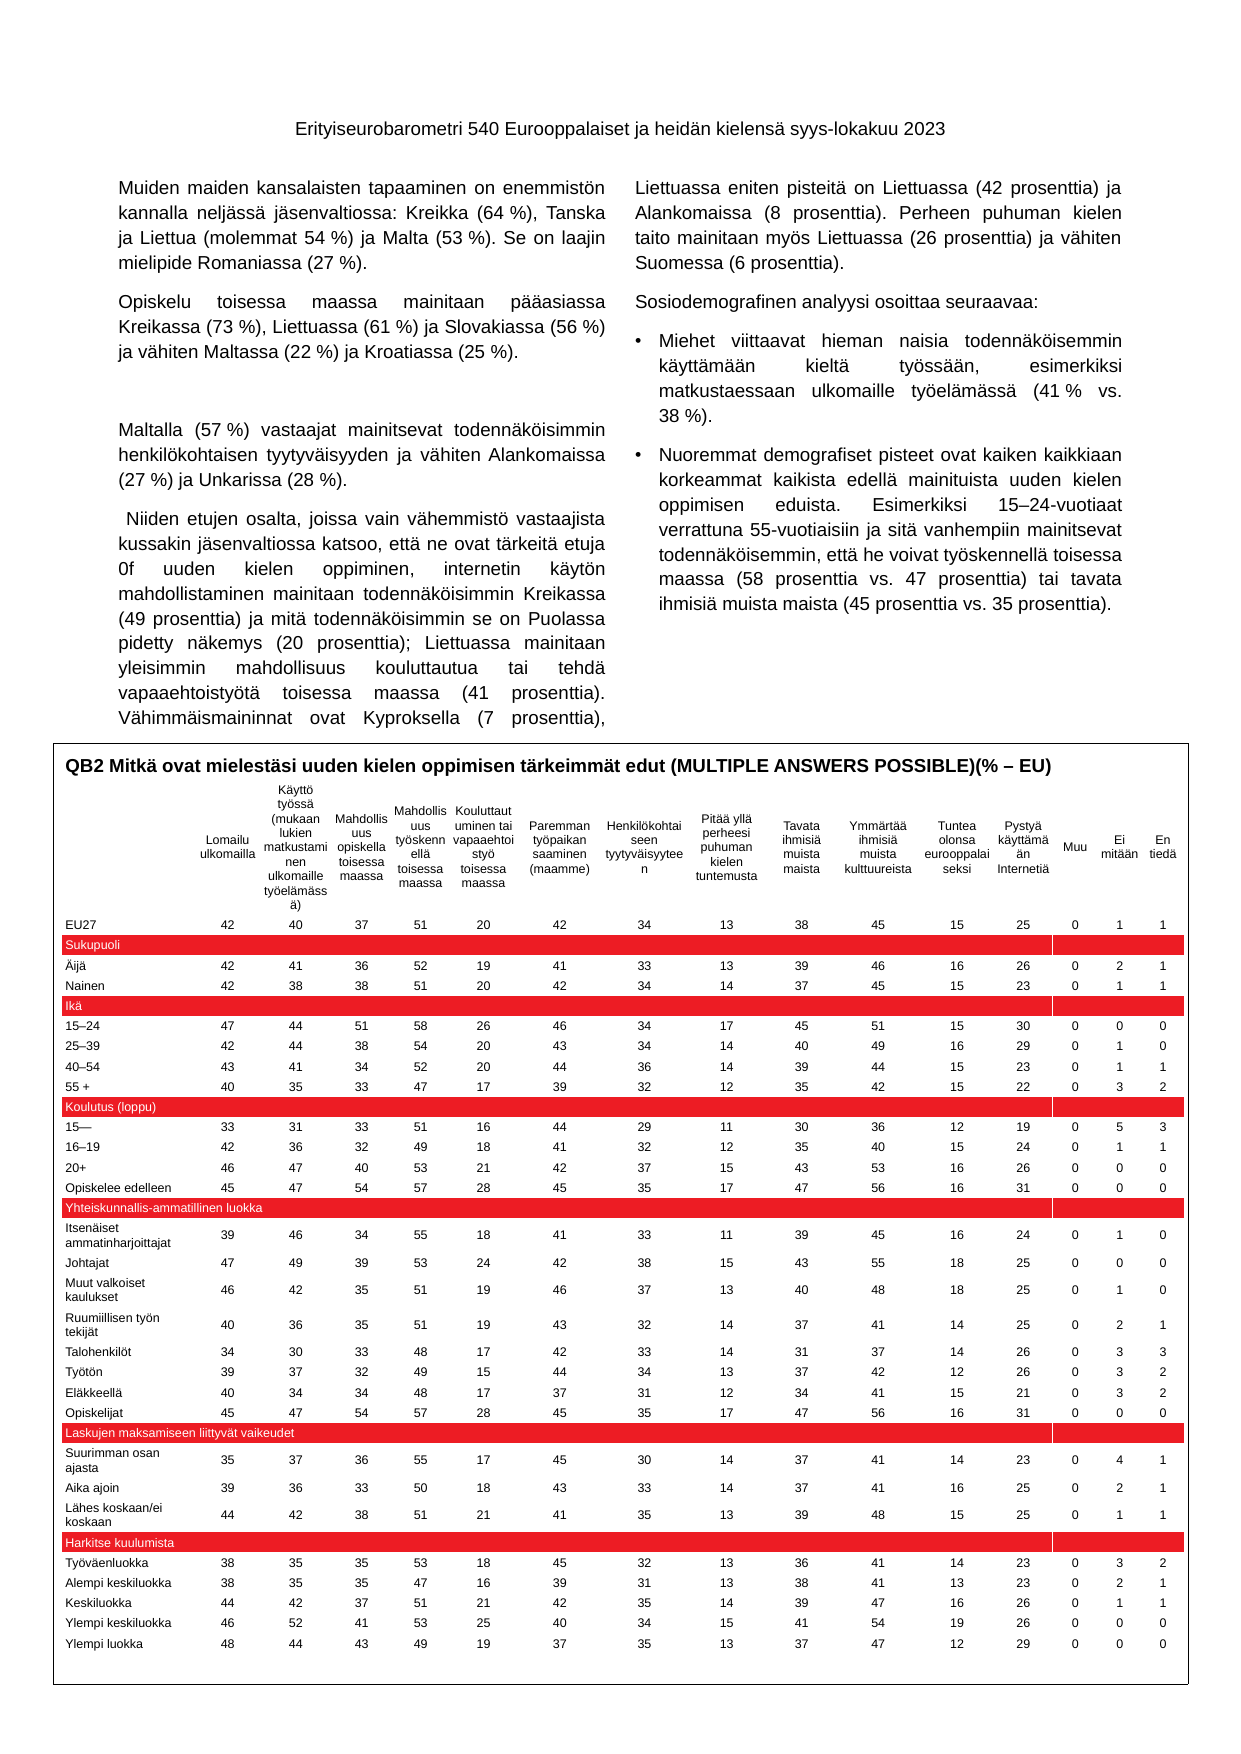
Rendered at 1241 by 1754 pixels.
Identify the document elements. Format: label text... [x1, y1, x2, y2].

table_cell Tavata ihmisiä muista maista [767, 780, 836, 915]
table_cell 12 [686, 1382, 767, 1402]
table_cell 58 [391, 1016, 450, 1036]
table_cell 21 [994, 1382, 1052, 1402]
table_cell 24 [994, 1137, 1052, 1157]
table_cell 38 [196, 1553, 259, 1573]
table_cell 18 [920, 1253, 994, 1273]
table_cell 44 [517, 1056, 602, 1076]
table_cell 2 [1098, 955, 1141, 975]
table_cell 53 [836, 1157, 920, 1177]
table_cell 45 [517, 1403, 602, 1423]
table_cell 0 [1053, 1553, 1098, 1573]
table_cell 42 [517, 915, 602, 935]
table_cell 38 [767, 1573, 836, 1593]
table_cell 16 [920, 955, 994, 975]
table_cell [836, 1097, 920, 1117]
table_cell 16 [450, 1573, 517, 1593]
table_cell Työtön [62, 1362, 196, 1382]
table_cell 43 [517, 1036, 602, 1056]
table_cell 49 [391, 1137, 450, 1157]
table_cell [686, 935, 767, 955]
table_cell 25–39 [62, 1036, 196, 1056]
table_cell Muu [1053, 780, 1098, 915]
table_cell 13 [686, 1498, 767, 1532]
table_cell 0 [1053, 1633, 1098, 1653]
table_cell 49 [391, 1362, 450, 1382]
table_cell 1 [1141, 955, 1184, 975]
table_cell 41 [767, 1613, 836, 1633]
table_cell Alempi keskiluokka [62, 1573, 196, 1593]
table_cell Harkitse kuulumista [62, 1532, 602, 1552]
table_cell 51 [391, 1273, 450, 1307]
table_cell 42 [259, 1498, 332, 1532]
table_cell 1 [1141, 975, 1184, 996]
table_cell 47 [196, 1016, 259, 1036]
table_cell 40 [517, 1613, 602, 1633]
table_cell 19 [450, 955, 517, 975]
table_cell 38 [332, 1036, 391, 1056]
table_cell 39 [332, 1253, 391, 1273]
table_cell 50 [391, 1478, 450, 1498]
table_cell [391, 996, 450, 1016]
table_cell 37 [767, 1633, 836, 1653]
table_cell Sukupuoli [62, 935, 196, 955]
table_cell 17 [686, 1016, 767, 1036]
table_cell 13 [686, 955, 767, 975]
table_cell 41 [517, 1137, 602, 1157]
table_cell 44 [196, 1498, 259, 1532]
table_cell 15–24 [62, 1016, 196, 1036]
table_cell 2 [1098, 1573, 1141, 1593]
table_cell 15 [920, 975, 994, 996]
table_cell [994, 1423, 1052, 1443]
table_cell Yhteiskunnallis-ammatillinen luokka [62, 1198, 602, 1218]
table_cell Käyttö työssä (mukaan lukien matkustaminen ulkomaille työelämässä) [259, 780, 332, 915]
table_cell 13 [920, 1573, 994, 1593]
table_cell [920, 1423, 994, 1443]
table_cell 0 [1053, 1362, 1098, 1382]
table_cell 0 [1053, 1036, 1098, 1056]
table_cell 16 [920, 1403, 994, 1423]
table_cell 0 [1053, 1342, 1098, 1362]
table_cell 2 [1098, 1478, 1141, 1498]
table_cell 26 [994, 1613, 1052, 1633]
table_cell 20 [450, 1036, 517, 1056]
table_cell 17 [450, 1382, 517, 1402]
table_cell 33 [196, 1117, 259, 1137]
table_cell 41 [836, 1478, 920, 1498]
table_cell 46 [259, 1218, 332, 1252]
table_cell [1141, 1198, 1184, 1218]
table_cell 35 [602, 1593, 686, 1613]
table_cell 46 [517, 1016, 602, 1036]
table_cell 32 [602, 1307, 686, 1342]
table_cell Eläkkeellä [62, 1382, 196, 1402]
table_cell 32 [602, 1137, 686, 1157]
table_cell Suurimman osan ajasta [62, 1443, 196, 1477]
table_cell 35 [602, 1178, 686, 1198]
table_cell 37 [259, 1443, 332, 1477]
table_cell [686, 1198, 767, 1218]
text Muiden maiden kansalaisten tapaaminen on enemmistön kannalla neljässä jäsenvaltiossa: Kreikka (64 %), Tanska ja Liettua (molemmat 54 %) ja Malta (53 %). Se on laajin mielipide Romaniassa (27 %). [118, 177, 605, 273]
table_cell 4 [1098, 1443, 1141, 1477]
table_cell [1053, 1532, 1098, 1552]
table_cell 14 [686, 1342, 767, 1362]
table_cell 43 [332, 1633, 391, 1653]
table_cell 39 [196, 1218, 259, 1252]
table_cell 0 [1098, 1157, 1141, 1177]
table_cell 45 [836, 915, 920, 935]
table_cell 1 [1098, 915, 1141, 935]
table_cell 42 [836, 1362, 920, 1382]
text Liettuassa eniten pisteitä on Liettuassa (42 prosenttia) ja Alankomaissa (8 prosenttia). Perheen puhuman kielen taito mainitaan myös Liettuassa (26 prosenttia) ja vähiten Suomessa (6 prosenttia). [635, 177, 1122, 273]
table_cell 46 [196, 1157, 259, 1177]
table_cell 28 [450, 1403, 517, 1423]
table_cell 39 [767, 1218, 836, 1252]
table_cell 0 [1141, 1633, 1184, 1653]
table_cell 0 [1098, 1253, 1141, 1273]
table_cell 0 [1053, 955, 1098, 975]
table_cell 47 [196, 1253, 259, 1273]
table_cell 17 [450, 1443, 517, 1477]
table_cell 32 [332, 1362, 391, 1382]
table_cell 54 [836, 1613, 920, 1633]
table_cell 23 [994, 1573, 1052, 1593]
list Nuoremmat demografiset pisteet ovat kaiken kaikkiaan korkeammat kaikista edellä mainituista uuden kielen oppimisen eduista. Esimerkiksi 15–24-vuotiaat verrattuna 55-vuotiaisiin ja sitä vanhempiin mainitsevat todennäköisemmin, että he voivat työskennellä toisessa maassa (58 prosenttia vs. 47 prosenttia) tai tavata ihmisiä muista maista (45 prosenttia vs. 35 prosenttia). [635, 444, 1122, 614]
table_cell [259, 935, 332, 955]
table_cell 45 [196, 1403, 259, 1423]
table_cell 34 [332, 1218, 391, 1252]
table_cell 35 [259, 1076, 332, 1097]
table_cell 16 [920, 1218, 994, 1252]
table_cell [836, 996, 920, 1016]
table_cell 43 [196, 1056, 259, 1076]
table_cell 12 [920, 1362, 994, 1382]
table_cell 49 [259, 1253, 332, 1273]
table_cell 18 [450, 1553, 517, 1573]
table_cell 11 [686, 1218, 767, 1252]
table_cell 54 [332, 1178, 391, 1198]
table_cell 42 [517, 1157, 602, 1177]
table_cell 47 [259, 1178, 332, 1198]
table_cell 33 [332, 1342, 391, 1362]
table_cell 0 [1053, 1273, 1098, 1307]
table_cell 20 [450, 915, 517, 935]
table_cell 55 + [62, 1076, 196, 1097]
table_cell 37 [767, 1307, 836, 1342]
table_cell 25 [450, 1613, 517, 1633]
table_cell 37 [332, 915, 391, 935]
table_cell 25 [994, 1307, 1052, 1342]
table_cell 35 [602, 1498, 686, 1532]
table_cell 1 [1098, 975, 1141, 996]
table_cell 42 [196, 915, 259, 935]
table_cell 22 [994, 1076, 1052, 1097]
table_cell 0 [1098, 1613, 1141, 1633]
table_cell 41 [836, 1443, 920, 1477]
table_cell 38 [196, 1573, 259, 1593]
table_cell 24 [450, 1253, 517, 1273]
table_cell 40 [836, 1137, 920, 1157]
table_cell 0 [1053, 1178, 1098, 1198]
table_cell 21 [450, 1157, 517, 1177]
table_cell 1 [1141, 1307, 1184, 1342]
table_cell 15— [62, 1117, 196, 1137]
table_cell [517, 1423, 602, 1443]
table_cell [517, 935, 602, 955]
table_cell 31 [259, 1117, 332, 1137]
table_cell 57 [391, 1403, 450, 1423]
table_cell 42 [517, 1253, 602, 1273]
table_cell 37 [767, 1443, 836, 1477]
table_cell [1053, 996, 1098, 1016]
text Opiskelu toisessa maassa mainitaan pääasiassa Kreikassa (73 %), Liettuassa (61 %) ja Slovakiassa (56 %) ja vähiten Maltassa (22 %) ja Kroatiassa (25 %). [118, 291, 605, 362]
table_cell 52 [259, 1613, 332, 1633]
table_cell 0 [1053, 1307, 1098, 1342]
table_cell 35 [259, 1553, 332, 1573]
table_cell 46 [836, 955, 920, 975]
table_cell 36 [259, 1137, 332, 1157]
table_cell 20 [450, 1056, 517, 1076]
table_cell 34 [196, 1342, 259, 1362]
table_cell 47 [767, 1178, 836, 1198]
table_cell 38 [602, 1253, 686, 1273]
table_cell 33 [332, 1478, 391, 1498]
table_cell 12 [686, 1076, 767, 1097]
table_cell 44 [259, 1036, 332, 1056]
table_cell [1141, 1097, 1184, 1117]
table_cell [1098, 935, 1141, 955]
table_cell Opiskelee edelleen [62, 1178, 196, 1198]
table_cell 0 [1053, 1613, 1098, 1633]
table_cell 41 [517, 1498, 602, 1532]
table_cell [994, 1198, 1052, 1218]
table_cell 19 [920, 1613, 994, 1633]
table_cell [1098, 1423, 1141, 1443]
table_cell [450, 935, 517, 955]
table_cell 14 [920, 1342, 994, 1362]
table_cell 47 [836, 1633, 920, 1653]
table_cell [1053, 1423, 1098, 1443]
table_cell 45 [517, 1443, 602, 1477]
table_cell 1 [1141, 1573, 1184, 1593]
table_cell 18 [450, 1218, 517, 1252]
table_cell 14 [686, 1478, 767, 1498]
table_cell 41 [517, 955, 602, 975]
table_cell [994, 1097, 1052, 1117]
table_cell 16 [920, 1478, 994, 1498]
table_cell 19 [994, 1117, 1052, 1137]
table_cell 37 [517, 1382, 602, 1402]
table_cell 41 [517, 1218, 602, 1252]
table_cell 2 [1141, 1362, 1184, 1382]
table_cell 52 [391, 955, 450, 975]
table_cell 0 [1141, 1613, 1184, 1633]
table_cell [1141, 935, 1184, 955]
table_cell 15 [686, 1613, 767, 1633]
table_cell 1 [1098, 1273, 1141, 1307]
table_cell 47 [259, 1157, 332, 1177]
table_cell 33 [332, 1076, 391, 1097]
table_cell 11 [686, 1117, 767, 1137]
list Miehet viittaavat hieman naisia todennäköisemmin käyttämään kieltä työssään, esimerkiksi matkustaessaan ulkomaille työelämässä (41 % vs. 38 %). [635, 330, 1122, 426]
table_cell 39 [196, 1362, 259, 1382]
table_cell 42 [196, 975, 259, 996]
table_cell 43 [767, 1253, 836, 1273]
table_cell 41 [836, 1573, 920, 1593]
table_cell 38 [767, 915, 836, 935]
table_cell [1141, 1423, 1184, 1443]
table_cell 46 [196, 1273, 259, 1307]
table_cell 25 [994, 915, 1052, 935]
table_cell 38 [332, 1498, 391, 1532]
table_cell 54 [391, 1036, 450, 1056]
table_cell 16 [920, 1178, 994, 1198]
table_cell 54 [332, 1403, 391, 1423]
table_cell 0 [1141, 1273, 1184, 1307]
table_cell 18 [450, 1478, 517, 1498]
table_cell 42 [196, 1036, 259, 1056]
table_cell 45 [196, 1178, 259, 1198]
table_cell 39 [517, 1076, 602, 1097]
table_cell Työväenluokka [62, 1553, 196, 1573]
table_cell 42 [259, 1273, 332, 1307]
table_cell 44 [259, 1016, 332, 1036]
table_cell 29 [994, 1633, 1052, 1653]
table_cell 13 [686, 915, 767, 935]
table_cell 15 [686, 1157, 767, 1177]
table_cell 18 [450, 1137, 517, 1157]
table_cell [686, 1423, 767, 1443]
table_cell 41 [836, 1382, 920, 1402]
table_cell 31 [602, 1573, 686, 1593]
table_cell Mahdollisuus työskennellä toisessa maassa [391, 780, 450, 915]
table_cell [1053, 1097, 1098, 1117]
table_cell Muut valkoiset kaulukset [62, 1273, 196, 1307]
table_cell 15 [920, 1076, 994, 1097]
table_cell 16 [920, 1593, 994, 1613]
table_cell [602, 1532, 686, 1552]
table_cell 0 [1053, 1382, 1098, 1402]
table_cell 55 [836, 1253, 920, 1273]
table_cell [196, 996, 259, 1016]
table_cell 45 [836, 975, 920, 996]
table_cell 0 [1098, 1403, 1141, 1423]
table_cell 14 [686, 1593, 767, 1613]
table_cell 32 [602, 1076, 686, 1097]
table_cell [1098, 996, 1141, 1016]
table_cell 35 [332, 1307, 391, 1342]
table_cell 23 [994, 975, 1052, 996]
table_cell Lähes koskaan/ei koskaan [62, 1498, 196, 1532]
table_cell 47 [391, 1076, 450, 1097]
table_cell 39 [767, 955, 836, 975]
table_cell Tuntea olonsa eurooppalaiseksi [920, 780, 994, 915]
table_cell [602, 996, 686, 1016]
table_cell 34 [602, 1613, 686, 1633]
table_cell 39 [767, 1593, 836, 1613]
table_cell Äijä [62, 955, 196, 975]
table_cell 29 [602, 1117, 686, 1137]
table_cell 34 [602, 915, 686, 935]
table_cell 17 [450, 1342, 517, 1362]
table_cell 31 [994, 1403, 1052, 1423]
table_cell 43 [767, 1157, 836, 1177]
table_cell 47 [767, 1403, 836, 1423]
table_cell 37 [602, 1157, 686, 1177]
table_cell 45 [767, 1016, 836, 1036]
table_cell 0 [1053, 915, 1098, 935]
table_cell 38 [259, 975, 332, 996]
table_cell [836, 1198, 920, 1218]
table_cell [836, 1532, 920, 1552]
text Maltalla (57 %) vastaajat mainitsevat todennäköisimmin henkilökohtaisen tyytyväisyyden ja vähiten Alankomaissa (27 %) ja Unkarissa (28 %). [118, 419, 605, 490]
table_cell 26 [994, 1157, 1052, 1177]
table_cell [920, 996, 994, 1016]
table_cell Keskiluokka [62, 1593, 196, 1613]
table_cell 1 [1098, 1036, 1141, 1056]
table_cell 48 [836, 1273, 920, 1307]
table_cell 0 [1141, 1036, 1184, 1056]
table_cell 35 [767, 1076, 836, 1097]
table_cell 1 [1141, 915, 1184, 935]
table_cell 57 [391, 1178, 450, 1198]
table_cell 16 [920, 1036, 994, 1056]
table_cell Opiskelijat [62, 1403, 196, 1423]
table_cell 43 [517, 1307, 602, 1342]
table_cell Henkilökohtaiseen tyytyväisyyteen [602, 780, 686, 915]
table_cell 30 [259, 1342, 332, 1362]
table_cell Lomailu ulkomailla [196, 780, 259, 915]
table_cell 1 [1141, 1056, 1184, 1076]
table_cell 37 [517, 1633, 602, 1653]
table_cell [1098, 1532, 1141, 1552]
table_cell Ruumiillisen työn tekijät [62, 1307, 196, 1342]
table_cell 0 [1098, 1633, 1141, 1653]
table_cell 13 [686, 1273, 767, 1307]
table_cell Johtajat [62, 1253, 196, 1273]
table_cell 3 [1098, 1382, 1141, 1402]
table_cell 33 [602, 1218, 686, 1252]
table_cell [994, 1532, 1052, 1552]
table_cell 51 [391, 915, 450, 935]
table_cell [994, 935, 1052, 955]
table_cell 0 [1141, 1218, 1184, 1252]
table_cell 15 [920, 1137, 994, 1157]
table_cell [920, 1532, 994, 1552]
table_cell 0 [1053, 1593, 1098, 1613]
table_cell 41 [259, 955, 332, 975]
table_cell 26 [994, 1362, 1052, 1382]
table_cell 49 [391, 1633, 450, 1653]
table_cell 12 [686, 1137, 767, 1157]
table_cell 39 [517, 1573, 602, 1593]
table_cell [259, 996, 332, 1016]
table_cell 40 [196, 1382, 259, 1402]
table_cell 0 [1053, 1253, 1098, 1273]
table_cell 2 [1141, 1553, 1184, 1573]
table_cell EU27 [62, 915, 196, 935]
table_cell 1 [1098, 1056, 1141, 1076]
table_cell 42 [517, 975, 602, 996]
table_cell 47 [391, 1573, 450, 1593]
table_cell 14 [686, 1056, 767, 1076]
table_cell 41 [259, 1056, 332, 1076]
table_cell 18 [920, 1273, 994, 1307]
table_cell [196, 935, 259, 955]
table_cell 25 [994, 1498, 1052, 1532]
table_cell [602, 1423, 686, 1443]
table_cell 49 [836, 1036, 920, 1056]
table_cell 2 [1141, 1382, 1184, 1402]
table_cell 1 [1141, 1443, 1184, 1477]
table_cell 1 [1141, 1137, 1184, 1157]
table_cell 35 [767, 1137, 836, 1157]
table_cell Aika ajoin [62, 1478, 196, 1498]
table_cell 35 [332, 1273, 391, 1307]
table_cell 29 [994, 1036, 1052, 1056]
table_cell [767, 1198, 836, 1218]
table_cell [602, 1198, 686, 1218]
table_cell 34 [332, 1056, 391, 1076]
table_cell [602, 935, 686, 955]
table_cell 26 [450, 1016, 517, 1036]
table_cell [920, 1198, 994, 1218]
table_cell [517, 996, 602, 1016]
table_cell 42 [517, 1342, 602, 1362]
table_cell [767, 1423, 836, 1443]
table_cell 0 [1098, 1178, 1141, 1198]
table_cell 40 [196, 1076, 259, 1097]
table_cell 25 [994, 1253, 1052, 1273]
table_cell 23 [994, 1553, 1052, 1573]
table_cell 12 [920, 1117, 994, 1137]
table_cell 21 [450, 1593, 517, 1613]
table_cell 0 [1098, 1016, 1141, 1036]
table_cell 2 [1141, 1076, 1184, 1097]
table_cell 17 [686, 1178, 767, 1198]
table_cell 40 [259, 915, 332, 935]
table_cell 51 [391, 1593, 450, 1613]
table_cell 41 [836, 1553, 920, 1573]
table_cell [836, 1423, 920, 1443]
table_cell 44 [517, 1362, 602, 1382]
table_cell 1 [1141, 1498, 1184, 1532]
table_cell 20+ [62, 1157, 196, 1177]
table_cell 15 [920, 1382, 994, 1402]
table_cell 1 [1098, 1137, 1141, 1157]
table_cell 14 [920, 1553, 994, 1573]
table_cell 32 [602, 1553, 686, 1573]
table_cell 16 [450, 1117, 517, 1137]
table_cell 15 [686, 1253, 767, 1273]
table_cell 17 [686, 1403, 767, 1423]
table_cell [1098, 1097, 1141, 1117]
table_cell [920, 1097, 994, 1117]
table_cell 42 [517, 1593, 602, 1613]
table_cell 44 [836, 1056, 920, 1076]
table_cell [391, 935, 450, 955]
table_cell 37 [767, 975, 836, 996]
table_cell [450, 996, 517, 1016]
table_cell 0 [1053, 1478, 1098, 1498]
table_cell 28 [450, 1178, 517, 1198]
table_cell 40 [767, 1036, 836, 1056]
table_cell 43 [517, 1478, 602, 1498]
table_cell 39 [196, 1478, 259, 1498]
table_cell [767, 1532, 836, 1552]
table_cell 1 [1141, 1478, 1184, 1498]
table_cell 30 [994, 1016, 1052, 1036]
table_cell 0 [1053, 1016, 1098, 1036]
table_cell 51 [332, 1016, 391, 1036]
table_cell 14 [920, 1443, 994, 1477]
table_cell 15 [450, 1362, 517, 1382]
table_cell 34 [259, 1382, 332, 1402]
table_cell 0 [1053, 1498, 1098, 1532]
table_cell 19 [450, 1307, 517, 1342]
table_cell 26 [994, 955, 1052, 975]
table_cell 42 [259, 1593, 332, 1613]
table_cell Mahdollisuus opiskella toisessa maassa [332, 780, 391, 915]
table_cell 0 [1053, 1117, 1098, 1137]
table_cell 26 [994, 1593, 1052, 1613]
table_cell 52 [391, 1056, 450, 1076]
table_cell 0 [1141, 1157, 1184, 1177]
table_cell 37 [767, 1478, 836, 1498]
table_cell 26 [994, 1342, 1052, 1362]
table_cell 34 [332, 1382, 391, 1402]
table_cell 44 [517, 1117, 602, 1137]
table_cell Ylempi luokka [62, 1633, 196, 1653]
table_cell 12 [920, 1633, 994, 1653]
table_cell 40–54 [62, 1056, 196, 1076]
table_cell 51 [836, 1016, 920, 1036]
table_cell 32 [332, 1137, 391, 1157]
table_cell 3 [1098, 1342, 1141, 1362]
table_cell Laskujen maksamiseen liittyvät vaikeudet [62, 1423, 517, 1443]
table_cell [1141, 996, 1184, 1016]
table_cell 40 [767, 1273, 836, 1307]
table_cell [836, 935, 920, 955]
table_cell 0 [1053, 1573, 1098, 1593]
table_cell 15 [920, 1498, 994, 1532]
table_cell 34 [602, 1016, 686, 1036]
table_cell 41 [836, 1307, 920, 1342]
table_cell 33 [602, 1478, 686, 1498]
table_cell [1098, 1198, 1141, 1218]
table_cell 25 [994, 1273, 1052, 1307]
text Niiden etujen osalta, joissa vain vähemmistö vastaajista kussakin jäsenvaltiossa katsoo, että ne ovat tärkeitä etuja 0f uuden kielen oppiminen, internetin käytön mahdollistaminen mainitaan todennäköisimmin Kreikassa (49 prosenttia) ja mitä todennäköisimmin se on Puolassa pidetty näkemys (20 prosenttia); Liettuassa mainitaan yleisimmin mahdollisuus kouluttautua tai tehdä vapaaehtoistyötä toisessa maassa (41 prosenttia). Vähimmäismaininnat ovat Kyproksella (7 prosenttia), [118, 508, 605, 728]
table_cell 37 [602, 1273, 686, 1307]
table_cell 47 [259, 1403, 332, 1423]
table_cell 53 [391, 1253, 450, 1273]
table_cell 16 [920, 1157, 994, 1177]
table_cell 33 [602, 955, 686, 975]
table_cell 53 [391, 1553, 450, 1573]
table_cell 20 [450, 975, 517, 996]
table_cell 35 [259, 1573, 332, 1593]
table_cell 36 [767, 1553, 836, 1573]
table_cell 51 [391, 1117, 450, 1137]
table_cell 45 [517, 1178, 602, 1198]
table_cell 47 [836, 1593, 920, 1613]
table_cell 53 [391, 1157, 450, 1177]
table_cell 33 [602, 1342, 686, 1362]
table_cell 55 [391, 1218, 450, 1252]
table_cell 36 [836, 1117, 920, 1137]
table_cell 3 [1141, 1342, 1184, 1362]
table_cell 36 [259, 1307, 332, 1342]
table_cell 55 [391, 1443, 450, 1477]
table_cell 0 [1053, 1076, 1098, 1097]
table_cell 44 [259, 1633, 332, 1653]
table_cell 53 [391, 1613, 450, 1633]
table_cell Pystyä käyttämään Internetiä [994, 780, 1052, 915]
table_cell [517, 1097, 602, 1117]
table_cell 13 [686, 1573, 767, 1593]
table_cell 35 [332, 1573, 391, 1593]
table_cell 31 [994, 1178, 1052, 1198]
table_cell 40 [196, 1307, 259, 1342]
table_cell 15 [920, 1056, 994, 1076]
table_cell 42 [836, 1076, 920, 1097]
table_header QB2 Mitkä ovat mielestäsi uuden kielen oppimisen tärkeimmät edut (MULTIPLE ANSWERS POSSIBLE)(% – EU) [62, 752, 1184, 779]
table_cell 14 [686, 1307, 767, 1342]
table_cell 51 [391, 975, 450, 996]
table_cell 1 [1098, 1498, 1141, 1532]
table_cell 41 [332, 1613, 391, 1633]
table_cell 35 [332, 1553, 391, 1573]
table_cell [686, 1532, 767, 1552]
table_cell Ei mitään [1098, 780, 1141, 915]
table_cell [686, 1097, 767, 1117]
table_cell 0 [1053, 1218, 1098, 1252]
table_cell 1 [1098, 1218, 1141, 1252]
table_cell 19 [450, 1633, 517, 1653]
table_cell 34 [767, 1382, 836, 1402]
table_cell 17 [450, 1076, 517, 1097]
table_cell En tiedä [1141, 780, 1184, 915]
table_cell 3 [1098, 1553, 1141, 1573]
table_cell [332, 935, 391, 955]
table_cell 1 [1098, 1593, 1141, 1613]
table_cell 0 [1141, 1016, 1184, 1036]
table_cell [332, 996, 391, 1016]
table_cell 48 [196, 1633, 259, 1653]
table_cell 0 [1053, 1403, 1098, 1423]
table_cell 13 [686, 1553, 767, 1573]
table_cell 0 [1053, 1056, 1098, 1076]
table_cell [767, 1097, 836, 1117]
table_cell 16–19 [62, 1137, 196, 1157]
table_cell 31 [767, 1342, 836, 1362]
table_cell 3 [1098, 1076, 1141, 1097]
table_cell 23 [994, 1443, 1052, 1477]
table_cell 34 [602, 1036, 686, 1056]
table_cell 44 [196, 1593, 259, 1613]
table_cell 42 [196, 955, 259, 975]
table_cell 36 [602, 1056, 686, 1076]
table_cell Talohenkilöt [62, 1342, 196, 1362]
table_cell 31 [602, 1382, 686, 1402]
table_cell 37 [332, 1593, 391, 1613]
table_cell 30 [767, 1117, 836, 1137]
table_cell 35 [602, 1633, 686, 1653]
table_cell [1053, 1198, 1098, 1218]
table_cell 51 [391, 1498, 450, 1532]
table_cell [1141, 1532, 1184, 1552]
table_cell 33 [332, 1117, 391, 1137]
table_cell [62, 780, 196, 915]
table_cell Ikä [62, 996, 196, 1016]
table_cell 2 [1098, 1307, 1141, 1342]
table_cell 48 [391, 1342, 450, 1362]
table_cell [767, 935, 836, 955]
table_cell 21 [450, 1498, 517, 1532]
table_cell 1 [1141, 1593, 1184, 1613]
table_cell 0 [1141, 1403, 1184, 1423]
table_cell [686, 996, 767, 1016]
table_cell 37 [836, 1342, 920, 1362]
table_cell 15 [920, 1016, 994, 1036]
table_cell 39 [767, 1056, 836, 1076]
table_cell 42 [196, 1137, 259, 1157]
table_cell 14 [686, 1443, 767, 1477]
table_cell 34 [602, 1362, 686, 1382]
table_cell Pitää yllä perheesi puhuman kielen tuntemusta [686, 780, 767, 915]
text Sosiodemografinen analyysi osoittaa seuraavaa: [635, 291, 1122, 312]
table_cell 0 [1053, 1137, 1098, 1157]
table_cell 46 [196, 1613, 259, 1633]
table_cell 37 [259, 1362, 332, 1382]
table_cell [1053, 935, 1098, 955]
table_cell 35 [602, 1403, 686, 1423]
table_cell 5 [1098, 1117, 1141, 1137]
table_cell Ylempi keskiluokka [62, 1613, 196, 1633]
table_cell 13 [686, 1633, 767, 1653]
table_cell 36 [332, 955, 391, 975]
table_cell 0 [1141, 1253, 1184, 1273]
table_cell 45 [836, 1218, 920, 1252]
table_cell 14 [920, 1307, 994, 1342]
table_cell 13 [686, 1362, 767, 1382]
table_cell Nainen [62, 975, 196, 996]
table_cell 0 [1053, 1443, 1098, 1477]
table_cell 40 [332, 1157, 391, 1177]
table_cell 56 [836, 1403, 920, 1423]
table_cell 0 [1141, 1178, 1184, 1198]
table_cell 23 [994, 1056, 1052, 1076]
table_cell 14 [686, 1036, 767, 1056]
table_cell Paremman työpaikan saaminen (maamme) [517, 780, 602, 915]
table_cell Ymmärtää ihmisiä muista kulttuureista [836, 780, 920, 915]
table_cell Itsenäiset ammatinharjoittajat [62, 1218, 196, 1252]
table_cell 30 [602, 1443, 686, 1477]
table_cell 0 [1053, 975, 1098, 996]
table_cell 45 [517, 1553, 602, 1573]
table_cell 35 [196, 1443, 259, 1477]
table_cell 34 [602, 975, 686, 996]
table_cell 14 [686, 975, 767, 996]
table_cell 56 [836, 1178, 920, 1198]
table_cell Koulutus (loppu) [62, 1097, 517, 1117]
table_cell 0 [1053, 1157, 1098, 1177]
table_cell 48 [836, 1498, 920, 1532]
table_cell 25 [994, 1478, 1052, 1498]
table_cell 39 [767, 1498, 836, 1532]
table_cell 48 [391, 1382, 450, 1402]
table_cell 3 [1141, 1117, 1184, 1137]
text [54, 744, 1188, 1684]
table_cell 36 [259, 1478, 332, 1498]
table_cell Kouluttautuminen tai vapaaehtoistyö toisessa maassa [450, 780, 517, 915]
table_cell [602, 1097, 686, 1117]
table_cell [994, 996, 1052, 1016]
table_cell 19 [450, 1273, 517, 1307]
table_cell 38 [332, 975, 391, 996]
table_cell 37 [767, 1362, 836, 1382]
table_cell [767, 996, 836, 1016]
table_cell 3 [1098, 1362, 1141, 1382]
table_cell 36 [332, 1443, 391, 1477]
table_cell [920, 935, 994, 955]
table_cell 24 [994, 1218, 1052, 1252]
table_cell 51 [391, 1307, 450, 1342]
table_cell 15 [920, 915, 994, 935]
table_cell 46 [517, 1273, 602, 1307]
